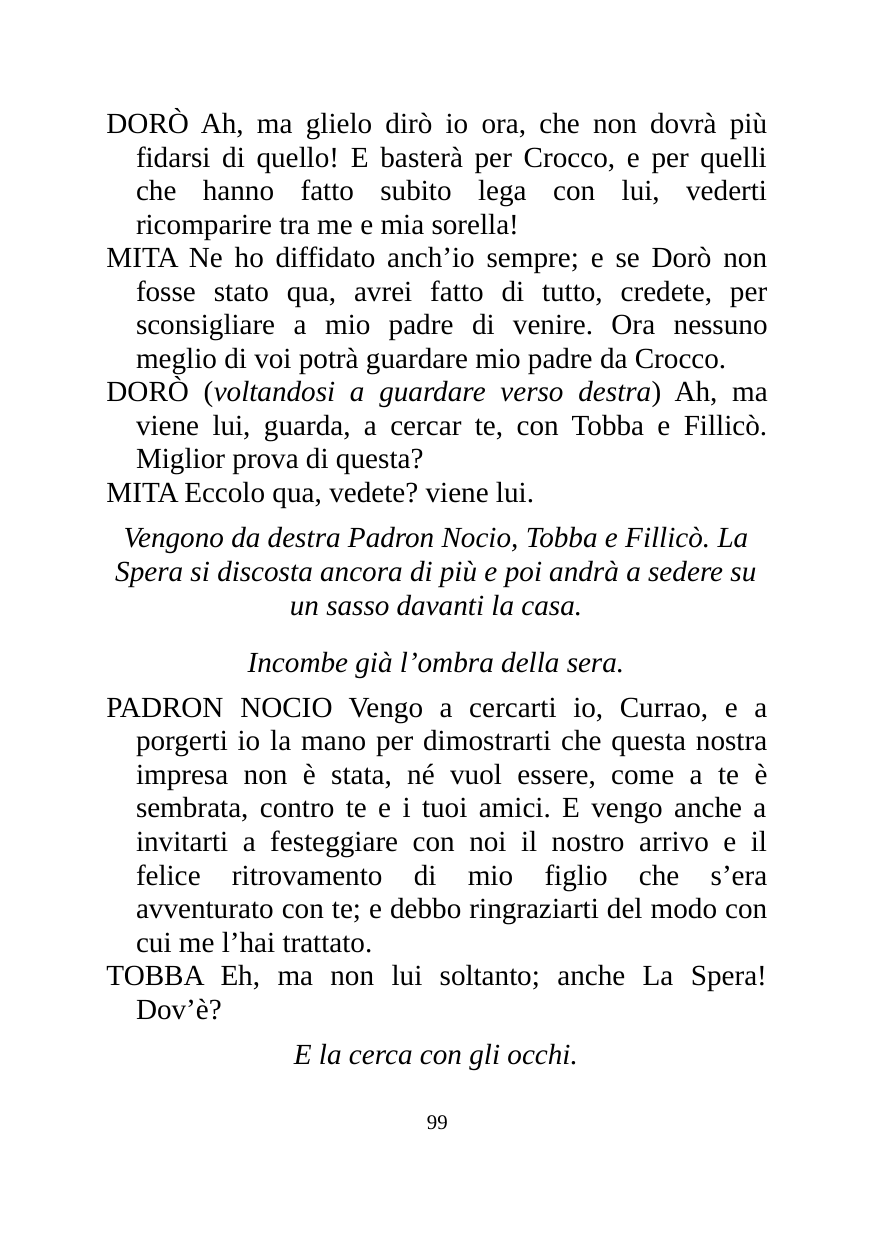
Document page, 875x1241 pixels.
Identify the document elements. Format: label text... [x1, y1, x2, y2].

text Incombe già l’ombra della sera. [106, 645, 768, 678]
text DORÒ Ah, ma glielo dirò io ora, che non dovrà più fidarsi di quello! E basterà per Crocco, e per quelli che hanno fatto subito lega con lui, vederti ricomparire tra me e mia sorella! [106, 106, 768, 240]
text MITA Eccolo qua, vedete? viene lui. [106, 475, 768, 509]
text TOBBA Eh, ma non lui soltanto; anche La Spera! Dov’è? [106, 958, 768, 1025]
text Vengono da destra Padron Nocio, Tobba e Fillicò. La Spera si discosta ancora di più e poi andrà a sedere su un sasso davanti la casa. [106, 521, 768, 621]
text E la cerca con gli occhi. [106, 1037, 768, 1071]
text DORÒ (voltandosi a guardare verso destra) Ah, ma viene lui, guarda, a cercar te, con Tobba e Fillicò. Miglior prova di questa? [106, 374, 768, 475]
text PADRON NOCIO Vengo a cercarti io, Currao, e a porgerti io la mano per dimostrarti che questa nostra impresa non è stata, né vuol essere, come a te è sembrata, contro te e i tuoi amici. E vengo anche a invitarti a festeggiare con noi il nostro arrivo e il felice ritrovamento di mio figlio che s’era avventurato con te; e debbo ringraziarti del modo con cui me l’hai trattato. [106, 690, 768, 958]
text MITA Ne ho diffidato anch’io sempre; e se Dorò non fosse stato qua, avrei fatto di tutto, credete, per sconsigliare a mio padre di venire. Ora nessuno meglio di voi potrà guardare mio padre da Crocco. [106, 240, 768, 374]
